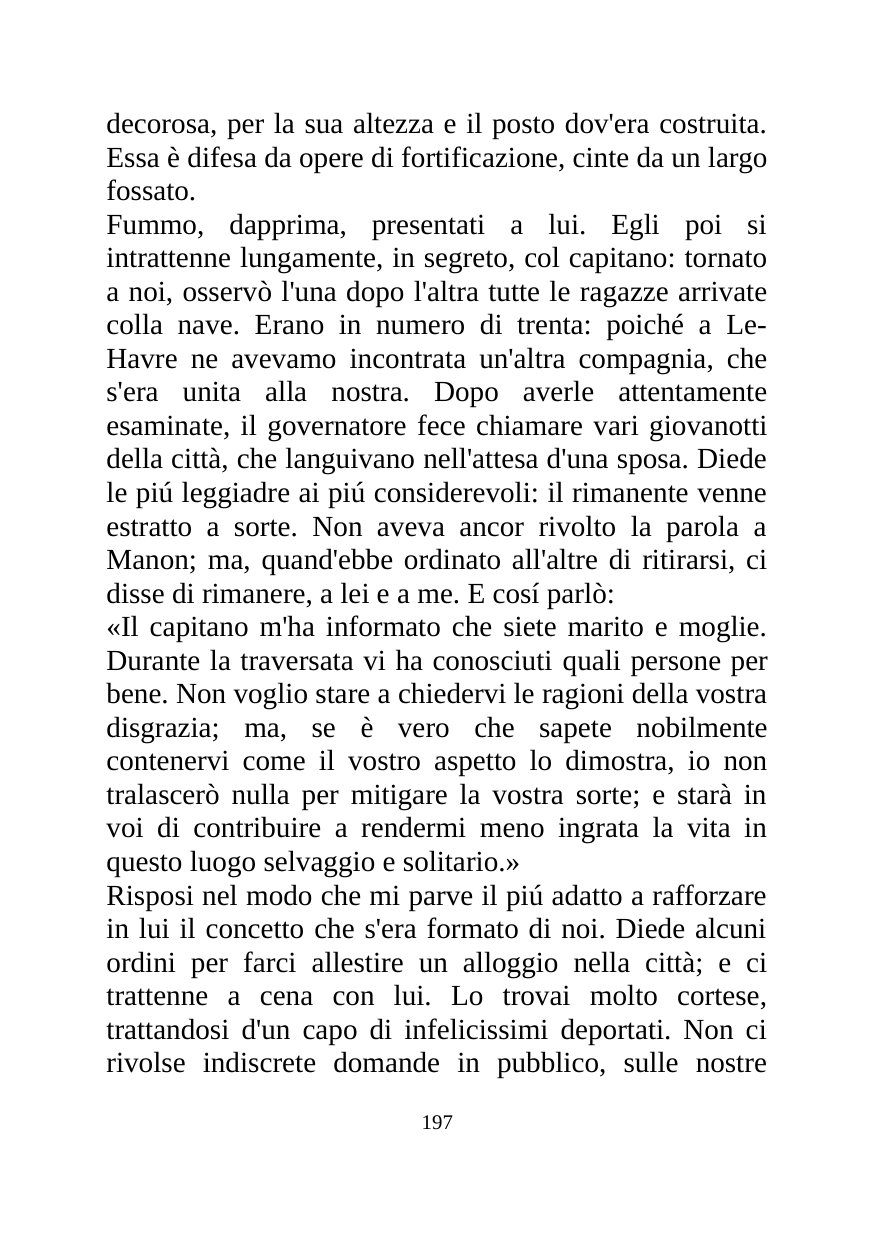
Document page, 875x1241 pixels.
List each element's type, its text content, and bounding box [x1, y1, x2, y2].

text «Il capitano m'ha informato che siete marito e moglie. Durante la traversata vi ha conosciuti quali persone per bene. Non voglio stare a chiedervi le ragioni della vostra disgrazia; ma, se è vero che sapete nobilmente contenervi come il vostro aspetto lo dimostra, io non tralascerò nulla per mitigare la vostra sorte; e starà in voi di contribuire a rendermi meno ingrata la vita in questo luogo selvaggio e solitario.» [106, 609, 768, 878]
text Risposi nel modo che mi parve il piú adatto a rafforzare in lui il concetto che s'era formato di noi. Diede alcuni ordini per farci allestire un alloggio nella città; e ci trattenne a cena con lui. Lo trovai molto cortese, trattandosi d'un capo di infelicissimi deportati. Non ci rivolse indiscrete domande in pubblico, sulle nostre [106, 878, 768, 1079]
text Fummo, dapprima, presentati a lui. Egli poi si intrattenne lungamente, in segreto, col capitano: tornato a noi, osservò l'una dopo l'altra tutte le ragazze arrivate colla nave. Erano in numero di trenta: poiché a Le-Havre ne avevamo incontrata un'altra compagnia, che s'era unita alla nostra. Dopo averle attentamente esaminate, il governatore fece chiamare vari giovanotti della città, che languivano nell'attesa d'una sposa. Diede le piú leggiadre ai piú considerevoli: il rimanente venne estratto a sorte. Non aveva ancor rivolto la parola a Manon; ma, quand'ebbe ordinato all'altre di ritirarsi, ci disse di rimanere, a lei e a me. E cosí parlò: [106, 207, 768, 609]
text decorosa, per la sua altezza e il posto dov'era costruita. Essa è difesa da opere di fortificazione, cinte da un largo fossato. [106, 106, 768, 207]
